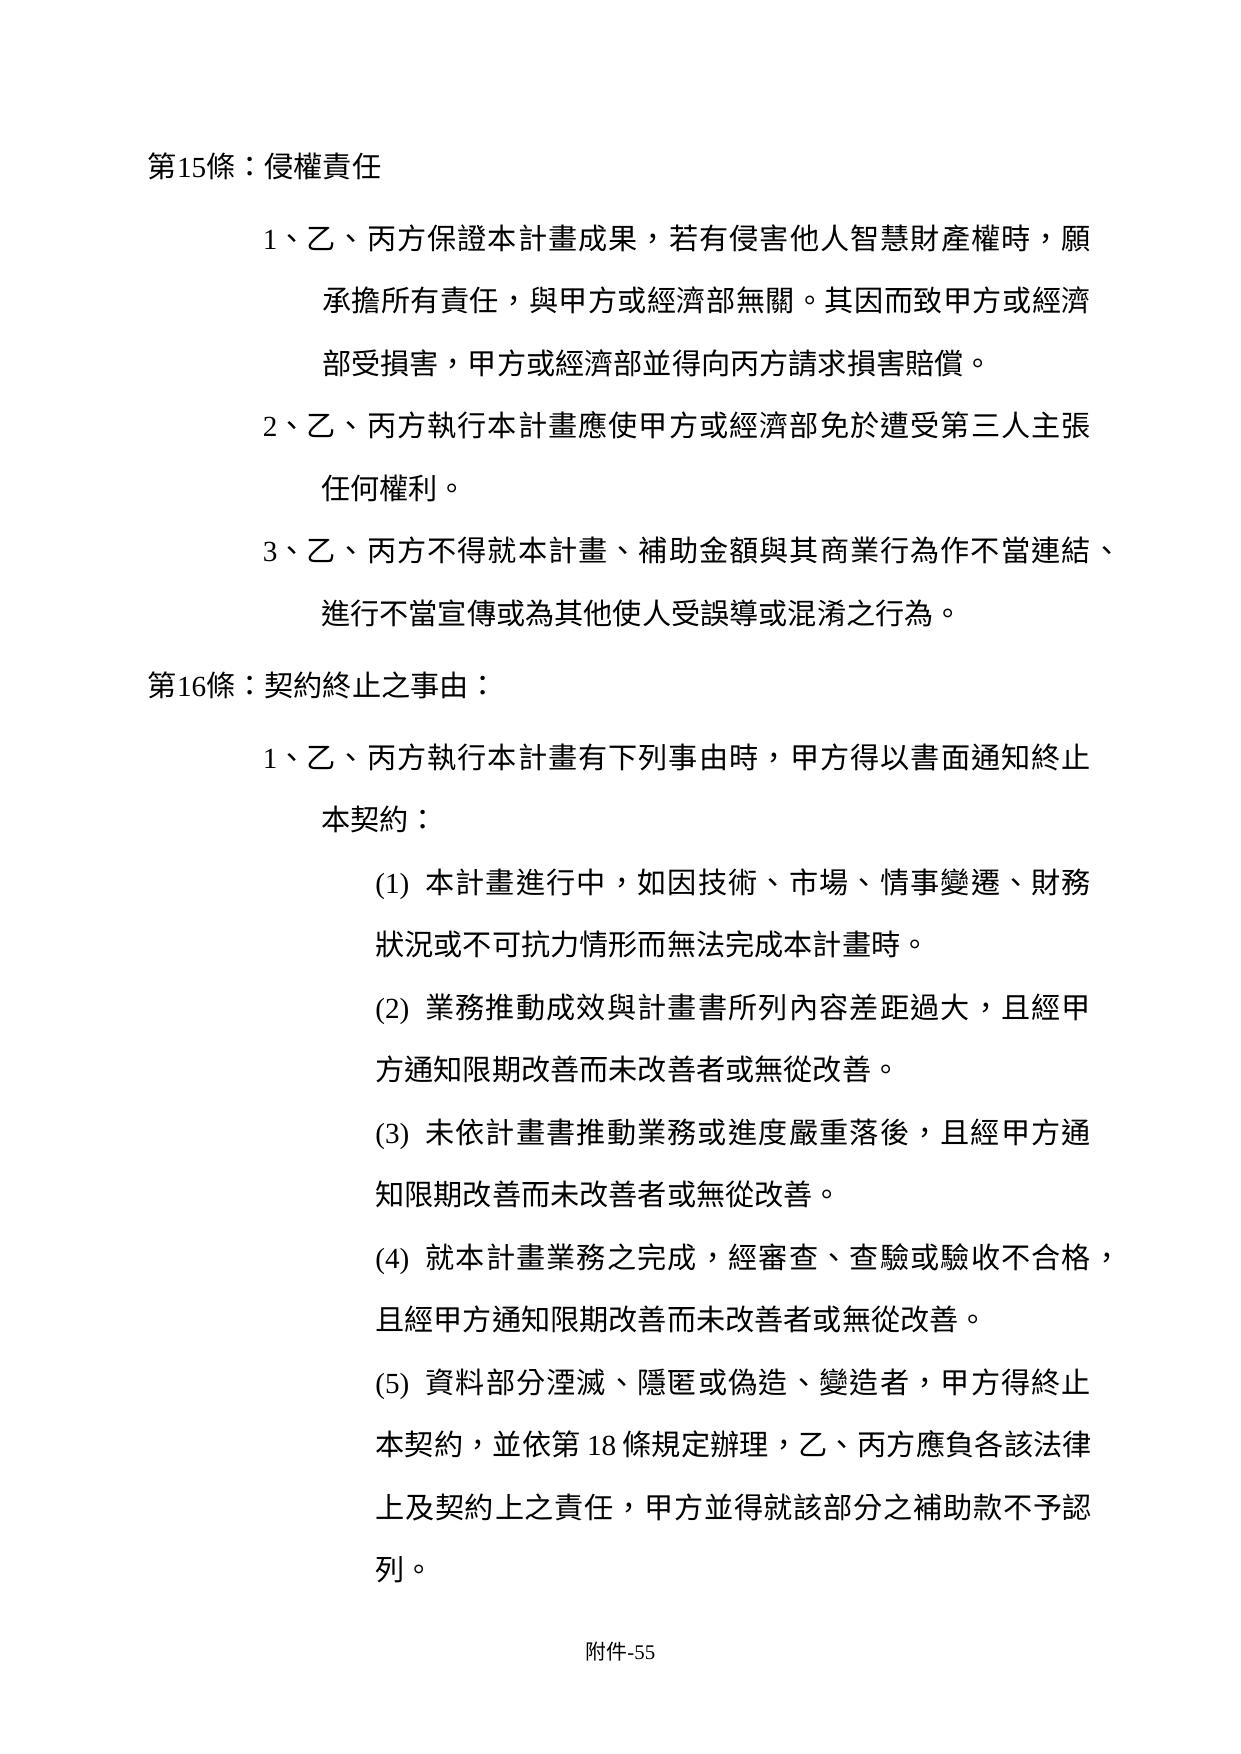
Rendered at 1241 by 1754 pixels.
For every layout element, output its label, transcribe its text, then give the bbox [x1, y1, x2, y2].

text 第15條：侵權責任 [148, 123, 1092, 186]
list 就本計畫業務之完成，經審查、查驗或驗收不合格，且經甲方通知限期改善而未改善者或無從改善。 [375, 1214, 1092, 1339]
list 未依計畫書推動業務或進度嚴重落後，且經甲方通知限期改善而未改善者或無從改善。 [375, 1089, 1092, 1214]
list 乙、丙方執行本計畫有下列事由時，甲方得以書面通知終止本契約： [263, 714, 1092, 839]
list 資料部分湮滅、隱匿或偽造、變造者，甲方得終止本契約，並依第18條規定辦理，乙、丙方應負各該法律上及契約上之責任，甲方並得就該部分之補助款不予認列。 [375, 1339, 1092, 1589]
list 乙、丙方執行本計畫應使甲方或經濟部免於遭受第三人主張任何權利。 [263, 382, 1092, 507]
list 乙、丙方保證本計畫成果，若有侵害他人智慧財產權時，願承擔所有責任，與甲方或經濟部無關。其因而致甲方或經濟部受損害，甲方或經濟部並得向丙方請求損害賠償。 [263, 195, 1092, 382]
list 本計畫進行中，如因技術、市場、情事變遷、財務狀況或不可抗力情形而無法完成本計畫時。 [375, 839, 1092, 964]
list 乙、丙方不得就本計畫、補助金額與其商業行為作不當連結、進行不當宣傳或為其他使人受誤導或混淆之行為。 [263, 507, 1092, 632]
text 第16條：契約終止之事由： [148, 642, 1092, 704]
list 業務推動成效與計畫書所列內容差距過大，且經甲方通知限期改善而未改善者或無從改善。 [375, 964, 1092, 1089]
